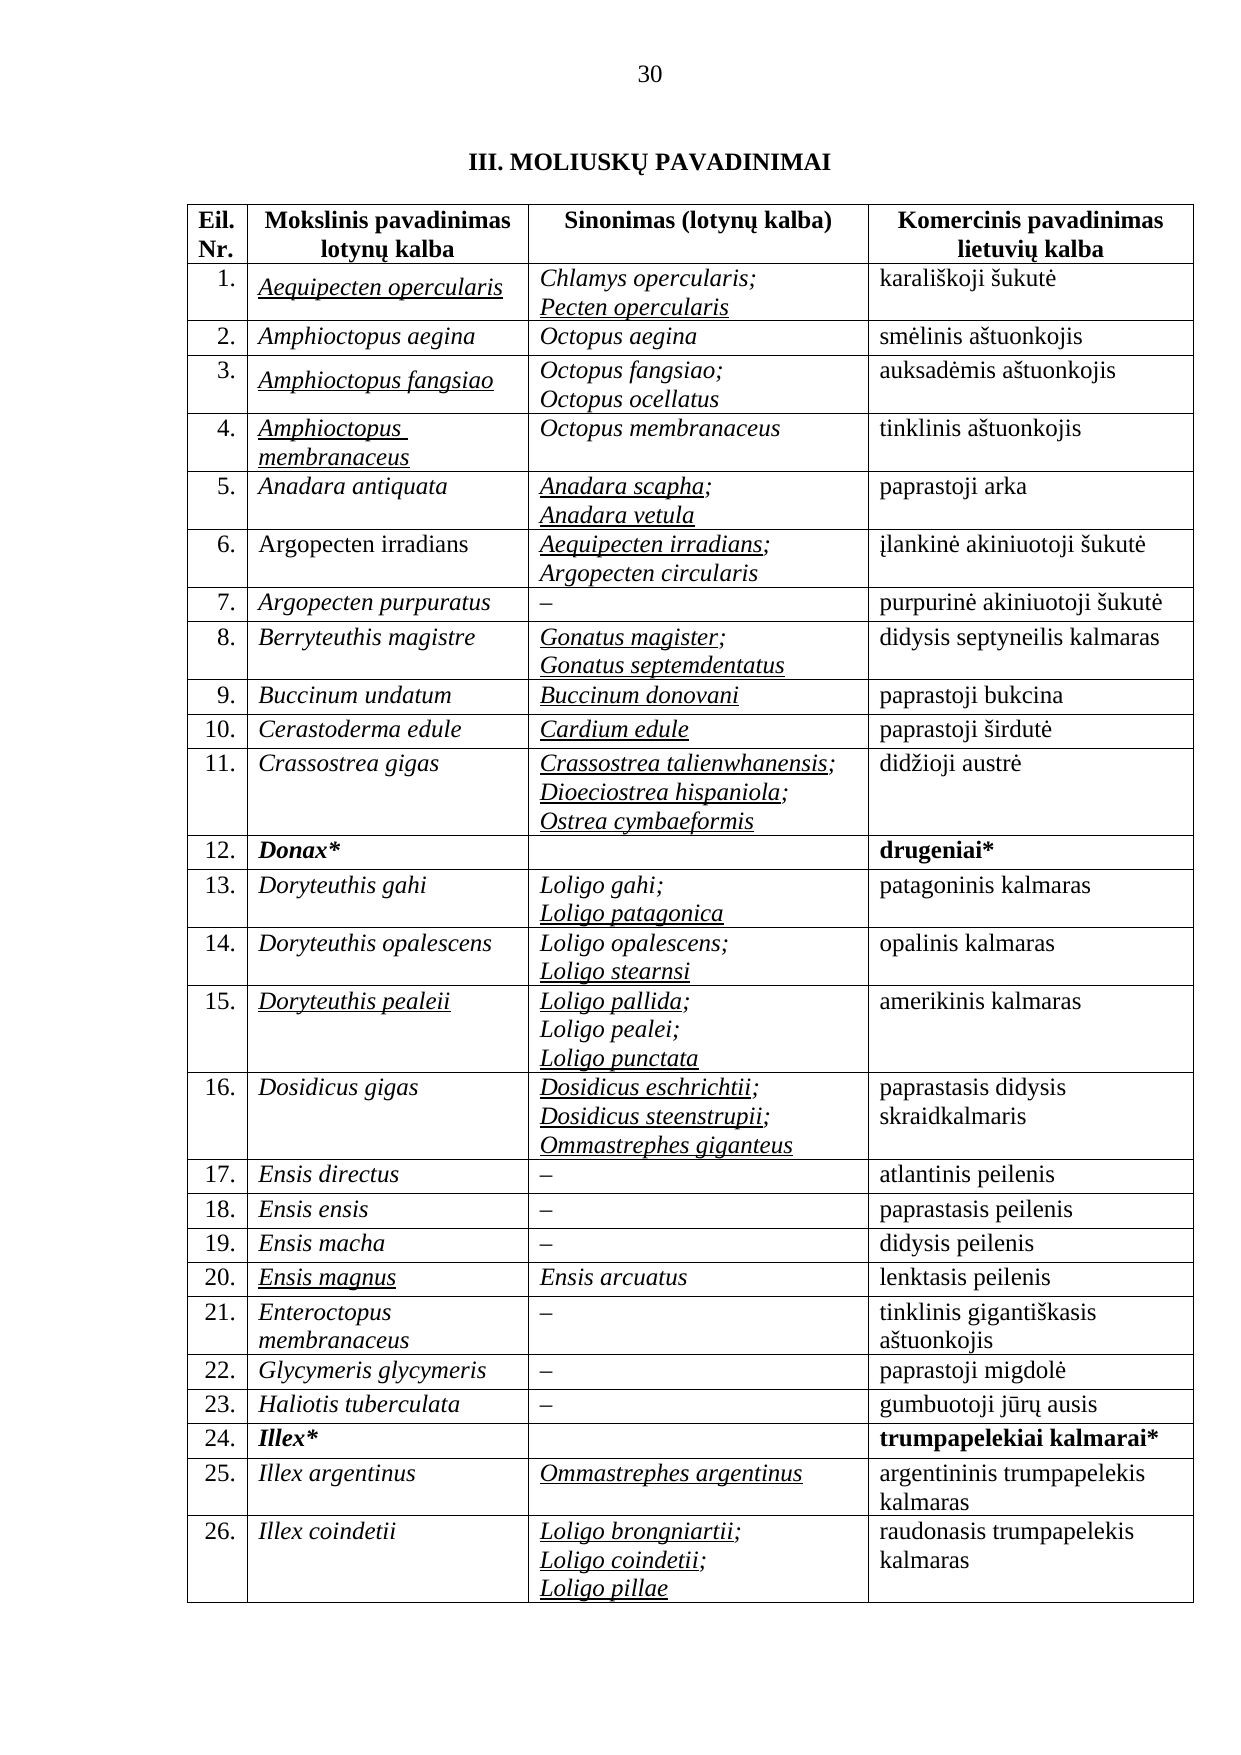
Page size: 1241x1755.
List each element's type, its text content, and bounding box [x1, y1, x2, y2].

table_cell Dosidicus eschrichtii; Dosidicus steenstrupii; Ommastrephes giganteus [529, 1073, 868, 1159]
table_cell paprastasis peilenis [869, 1194, 1193, 1227]
table_cell Dosidicus gigas [248, 1073, 528, 1159]
table_cell Amphioctopus membranaceus [248, 414, 528, 471]
table_cell – [529, 1355, 868, 1389]
table_cell Illex argentinus [248, 1459, 528, 1515]
table_cell smėlinis aštuonkojis [869, 321, 1193, 355]
table_cell Ommastrephes argentinus [529, 1459, 868, 1515]
table_cell 7. [188, 588, 247, 621]
table_cell Gonatus magister; Gonatus septemdentatus [529, 622, 868, 679]
table_cell Octopus fangsiao; Octopus ocellatus [529, 356, 868, 413]
table_cell Loligo opalescens; Loligo stearnsi [529, 928, 868, 985]
table_cell Ensis magnus [248, 1263, 528, 1296]
table_cell 11. [188, 749, 247, 835]
table_header Mokslinis pavadinimas lotynų kalba [248, 205, 528, 262]
table_cell 2. [188, 321, 247, 355]
table_cell Octopus membranaceus [529, 414, 868, 471]
table_cell Doryteuthis opalescens [248, 928, 528, 985]
table_cell – [529, 1160, 868, 1193]
table_cell 22. [188, 1355, 247, 1389]
table_cell Ensis macha [248, 1229, 528, 1262]
table_cell paprastoji migdolė [869, 1355, 1193, 1389]
table_cell trumpapelekiai kalmarai* [869, 1424, 1193, 1457]
table_cell Cerastoderma edule [248, 715, 528, 748]
table_cell [529, 1424, 868, 1457]
table_cell 25. [188, 1459, 247, 1515]
table_cell įlankinė akiniuotoji šukutė [869, 530, 1193, 587]
table_header Sinonimas (lotynų kalba) [529, 205, 868, 262]
table_cell 21. [188, 1297, 247, 1354]
table_cell Doryteuthis gahi [248, 870, 528, 927]
text III. moliuskų PAVADINIMAI [177, 147, 1122, 176]
table_cell purpurinė akiniuotoji šukutė [869, 588, 1193, 621]
table_cell Crassostrea gigas [248, 749, 528, 835]
table_cell argentininis trumpapelekis kalmaras [869, 1459, 1193, 1515]
table_cell Glycymeris glycymeris [248, 1355, 528, 1389]
table_cell Illex coindetii [248, 1516, 528, 1602]
table_cell Ensis directus [248, 1160, 528, 1193]
table_cell 6. [188, 530, 247, 587]
table_cell 14. [188, 928, 247, 985]
table_cell Buccinum donovani [529, 680, 868, 714]
table_cell paprastoji bukcina [869, 680, 1193, 714]
table_cell opalinis kalmaras [869, 928, 1193, 985]
table_cell 13. [188, 870, 247, 927]
table_cell Loligo brongniartii; Loligo coindetii; Loligo pillae [529, 1516, 868, 1602]
table_cell amerikinis kalmaras [869, 986, 1193, 1072]
table_header Eil. Nr. [188, 205, 247, 262]
table_cell Buccinum undatum [248, 680, 528, 714]
table_cell drugeniai* [869, 836, 1193, 869]
table_cell karališkoji šukutė [869, 264, 1193, 320]
table_cell 24. [188, 1424, 247, 1457]
table_cell Loligo gahi; Loligo patagonica [529, 870, 868, 927]
table_cell 1. [188, 264, 247, 320]
table_cell auksadėmis aštuonkojis [869, 356, 1193, 413]
table_cell 10. [188, 715, 247, 748]
table_cell raudonasis trumpapelekis kalmaras [869, 1516, 1193, 1602]
table_cell Doryteuthis pealeii [248, 986, 528, 1072]
table_cell Argopecten irradians [248, 530, 528, 587]
table_cell Ensis arcuatus [529, 1263, 868, 1296]
table_cell 8. [188, 622, 247, 679]
table_cell 18. [188, 1194, 247, 1227]
table_cell didžioji austrė [869, 749, 1193, 835]
table_cell – [529, 1390, 868, 1423]
table_cell 20. [188, 1263, 247, 1296]
table_cell 26. [188, 1516, 247, 1602]
table_cell Anadara antiquata [248, 472, 528, 529]
table_header Komercinis pavadinimas lietuvių kalba [869, 205, 1193, 262]
table_cell paprastoji arka [869, 472, 1193, 529]
table_cell Enteroctopus membranaceus [248, 1297, 528, 1354]
table_cell 15. [188, 986, 247, 1072]
table_cell – [529, 1194, 868, 1227]
table_cell 17. [188, 1160, 247, 1193]
table_cell Anadara scapha; Anadara vetula [529, 472, 868, 529]
table_cell 19. [188, 1229, 247, 1262]
table_cell tinklinis gigantiškasis aštuonkojis [869, 1297, 1193, 1354]
table_cell Illex* [248, 1424, 528, 1457]
table_cell Berryteuthis magistre [248, 622, 528, 679]
table_cell 4. [188, 414, 247, 471]
table_cell Octopus aegina [529, 321, 868, 355]
table_cell tinklinis aštuonkojis [869, 414, 1193, 471]
table_cell – [529, 588, 868, 621]
table_cell Crassostrea talienwhanensis; Dioeciostrea hispaniola; Ostrea cymbaeformis [529, 749, 868, 835]
table_cell 3. [188, 356, 247, 413]
table_cell atlantinis peilenis [869, 1160, 1193, 1193]
table_cell 23. [188, 1390, 247, 1423]
table_cell Argopecten purpuratus [248, 588, 528, 621]
table_cell – [529, 1297, 868, 1354]
table_cell Haliotis tuberculata [248, 1390, 528, 1423]
table_cell Amphioctopus aegina [248, 321, 528, 355]
table_cell Aequipecten opercularis [248, 264, 528, 320]
table_cell paprastasis didysis skraidkalmaris [869, 1073, 1193, 1159]
table_cell Aequipecten irradians; Argopecten circularis [529, 530, 868, 587]
table_cell 9. [188, 680, 247, 714]
table_cell didysis peilenis [869, 1229, 1193, 1262]
table_cell Amphioctopus fangsiao [248, 356, 528, 413]
table_cell Donax* [248, 836, 528, 869]
table_cell gumbuotoji jūrų ausis [869, 1390, 1193, 1423]
table_cell Cardium edule [529, 715, 868, 748]
table_cell patagoninis kalmaras [869, 870, 1193, 927]
table_cell Ensis ensis [248, 1194, 528, 1227]
table_cell Chlamys opercularis; Pecten opercularis [529, 264, 868, 320]
table_cell Loligo pallida; Loligo pealei; Loligo punctata [529, 986, 868, 1072]
table_cell – [529, 1229, 868, 1262]
table_cell 5. [188, 472, 247, 529]
table_cell didysis septyneilis kalmaras [869, 622, 1193, 679]
table_cell lenktasis peilenis [869, 1263, 1193, 1296]
table_cell paprastoji širdutė [869, 715, 1193, 748]
table_cell 12. [188, 836, 247, 869]
table_cell 16. [188, 1073, 247, 1159]
table_cell [529, 836, 868, 869]
